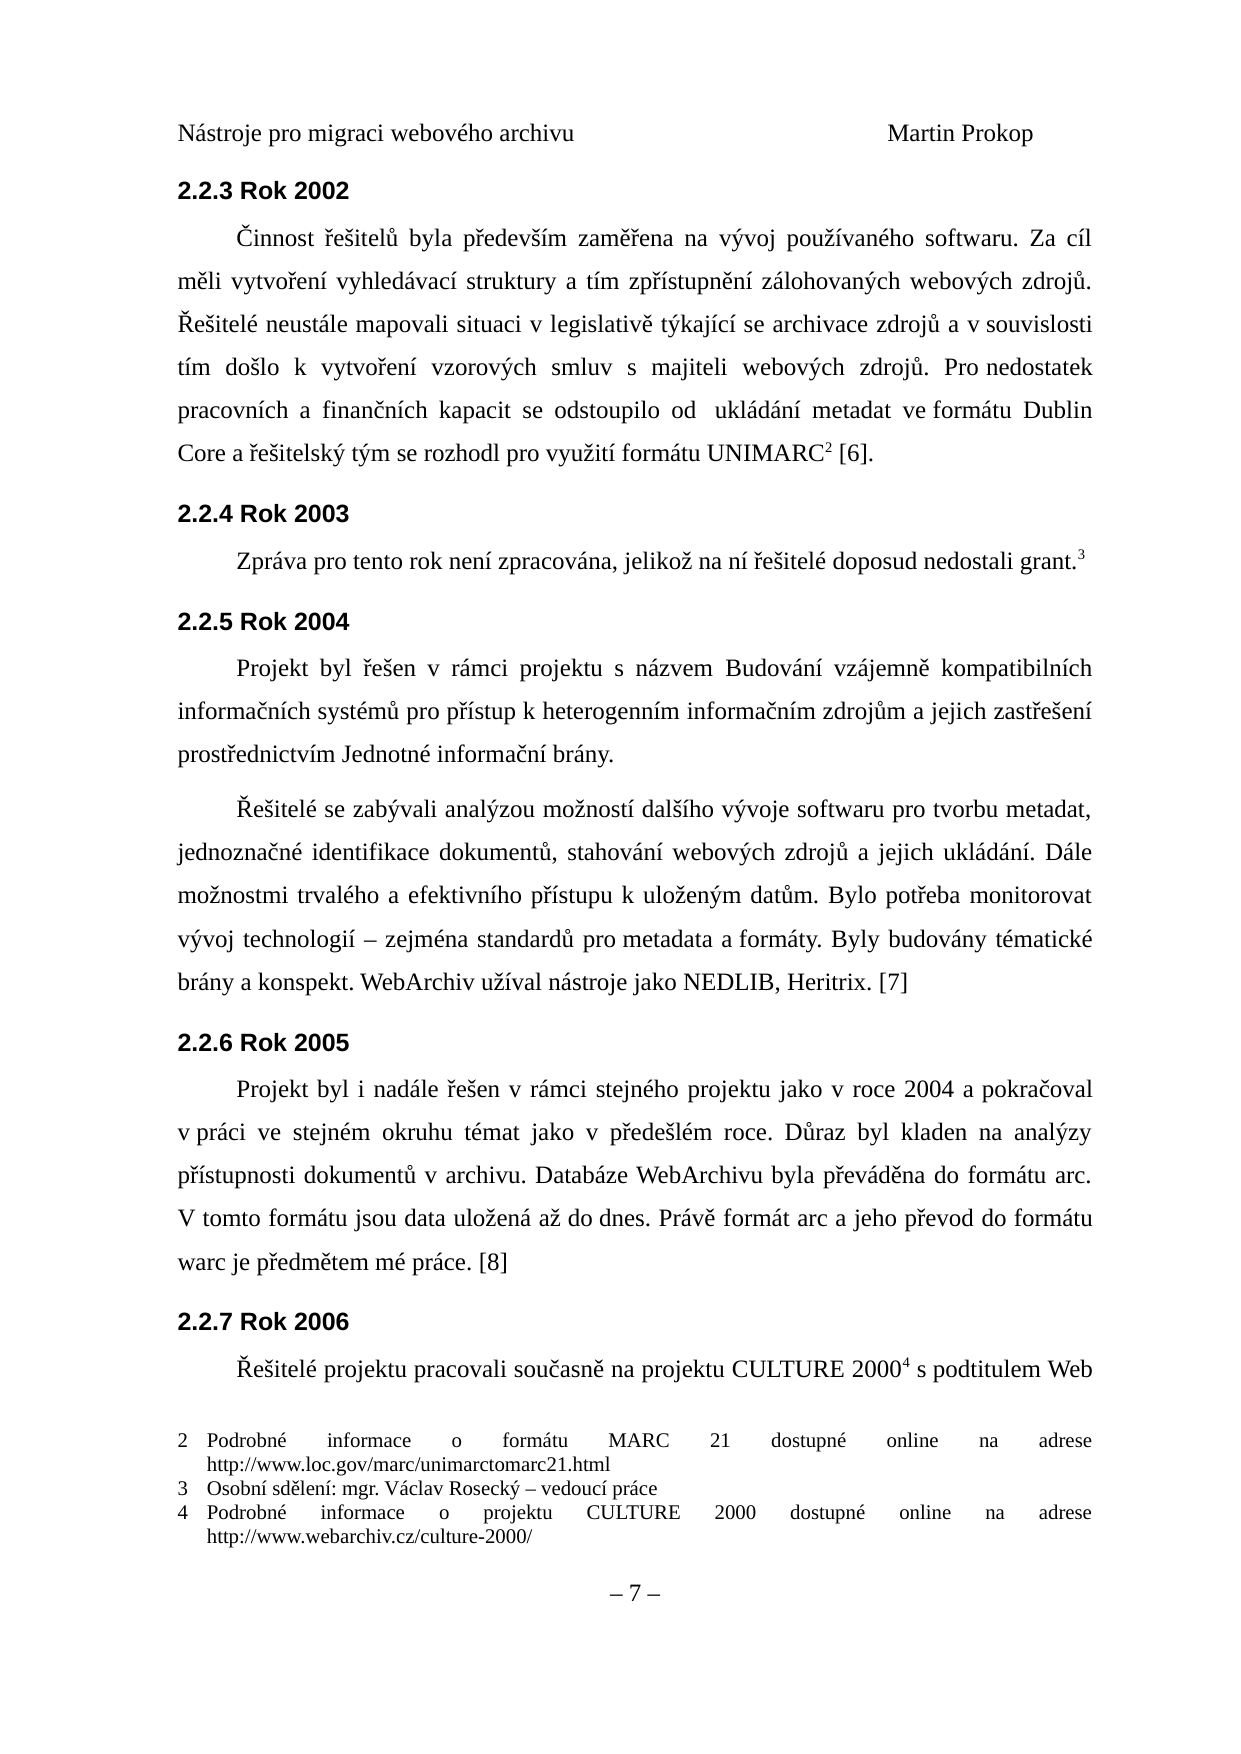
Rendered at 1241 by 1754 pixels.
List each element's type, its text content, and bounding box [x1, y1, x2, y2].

subtitle 2.2.7 Rok 2006 [177, 1307, 1093, 1336]
text Projekt byl i nadále řešen v rámci stejného projektu jako v roce 2004 a pokračoval v práci ve stejném okruhu témat jako v předešlém roce. Důraz byl kladen na analýzy přístupnosti dokumentů v archivu. Databáze WebArchivu byla převáděna do formátu arc. V tomto formátu jsou data uložená až do dnes. Právě formát arc a jeho převod do formátu warc je předmětem mé práce. [8] [177, 1074, 1093, 1275]
text Osobní sdělení: mgr. Václav Rosecký – vedoucí práce [177, 1476, 1093, 1500]
text Činnost řešitelů byla především zaměřena na vývoj používaného softwaru. Za cíl měli vytvoření vyhledávací struktury a tím zpřístupnění zálohovaných webových zdrojů. Řešitelé neustále mapovali situaci v legislativě týkající se archivace zdrojů a v souvislosti tím došlo k vytvoření vzorových smluv s majiteli webových zdrojů. Pro nedostatek pracovních a finančních kapacit se odstoupilo od ukládání metadat ve formátu Dublin Core a řešitelský tým se rozhodl pro využití formátu UNIMARC [6]. [177, 223, 1093, 467]
subtitle 2.2.5 Rok 2004 [177, 607, 1093, 635]
text Podrobné informace o projektu CULTURE 2000 dostupné online na adrese http://www.webarchiv.cz/culture-2000/ [177, 1500, 1093, 1548]
text Podrobné informace o formátu MARC 21 dostupné online na adrese http://www.loc.gov/marc/unimarctomarc21.html [177, 1428, 1093, 1476]
subtitle 2.2.6 Rok 2005 [177, 1028, 1093, 1056]
text Zpráva pro tento rok není zpracována, jelikož na ní řešitelé doposud nedostali grant. [177, 546, 1093, 574]
text Řešitelé se zabývali analýzou možností dalšího vývoje softwaru pro tvorbu metadat, jednoznačné identifikace dokumentů, stahování webových zdrojů a jejich ukládání. Dále možnostmi trvalého a efektivního přístupu k uloženým datům. Bylo potřeba monitorovat vývoj technologií – zejména standardů pro metadata a formáty. Byly budovány tématické brány a konspekt. WebArchiv užíval nástroje jako NEDLIB, Heritrix. [7] [177, 794, 1093, 996]
subtitle 2.2.3 Rok 2002 [177, 176, 1093, 205]
subtitle 2.2.4 Rok 2003 [177, 499, 1093, 528]
text Řešitelé projektu pracovali současně na projektu CULTURE 2000 s podtitulem Web [177, 1354, 1093, 1383]
text Projekt byl řešen v rámci projektu s názvem Budování vzájemně kompatibilních informačních systémů pro přístup k heterogenním informačním zdrojům a jejich zastřešení prostřednictvím Jednotné informační brány. [177, 653, 1093, 768]
